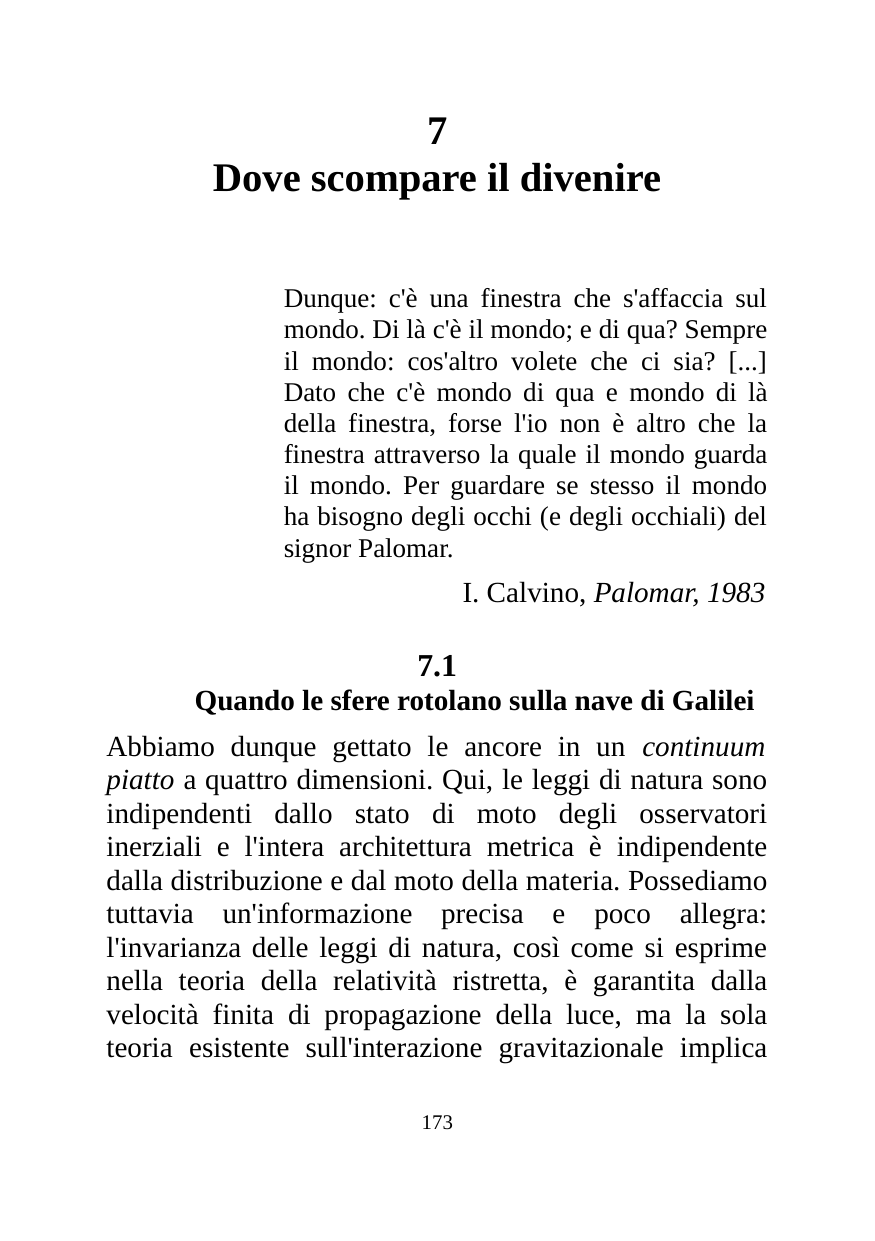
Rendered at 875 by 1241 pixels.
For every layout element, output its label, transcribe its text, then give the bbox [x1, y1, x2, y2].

subtitle 7.1 Quando le sfere rotolano sulla nave di Galilei [106, 646, 768, 716]
text Dunque: c'è una finestra che s'affaccia sul mondo. Di là c'è il mondo; e di qua? Sempre il mondo: cos'altro volete che ci sia? [...] Dato che c'è mondo di qua e mondo di là della finestra, forse l'io non è altro che la finestra attraverso la quale il mondo guarda il mondo. Per guardare se stesso il mondo ha bisogno degli occhi (e degli occhiali) del signor Palomar. [283, 282, 768, 563]
subtitle Dove scompare il divenire [106, 153, 768, 200]
text I. Calvino, Palomar, 1983 [106, 575, 768, 609]
subtitle 7 [106, 106, 768, 153]
text Abbiamo dunque gettato le ancore in un continuum piatto a quattro dimensioni. Qui, le leggi di natura sono indipendenti dallo stato di moto degli osservatori inerziali e l'intera architettura metrica è indipendente dalla distribuzione e dal moto della materia. Possediamo tuttavia un'informazione precisa e poco allegra: l'invarianza delle leggi di natura, così come si esprime nella teoria della relatività ristretta, è garantita dalla velocità finita di propagazione della luce, ma la sola teoria esistente sull'interazione gravitazionale implica [106, 729, 768, 1064]
